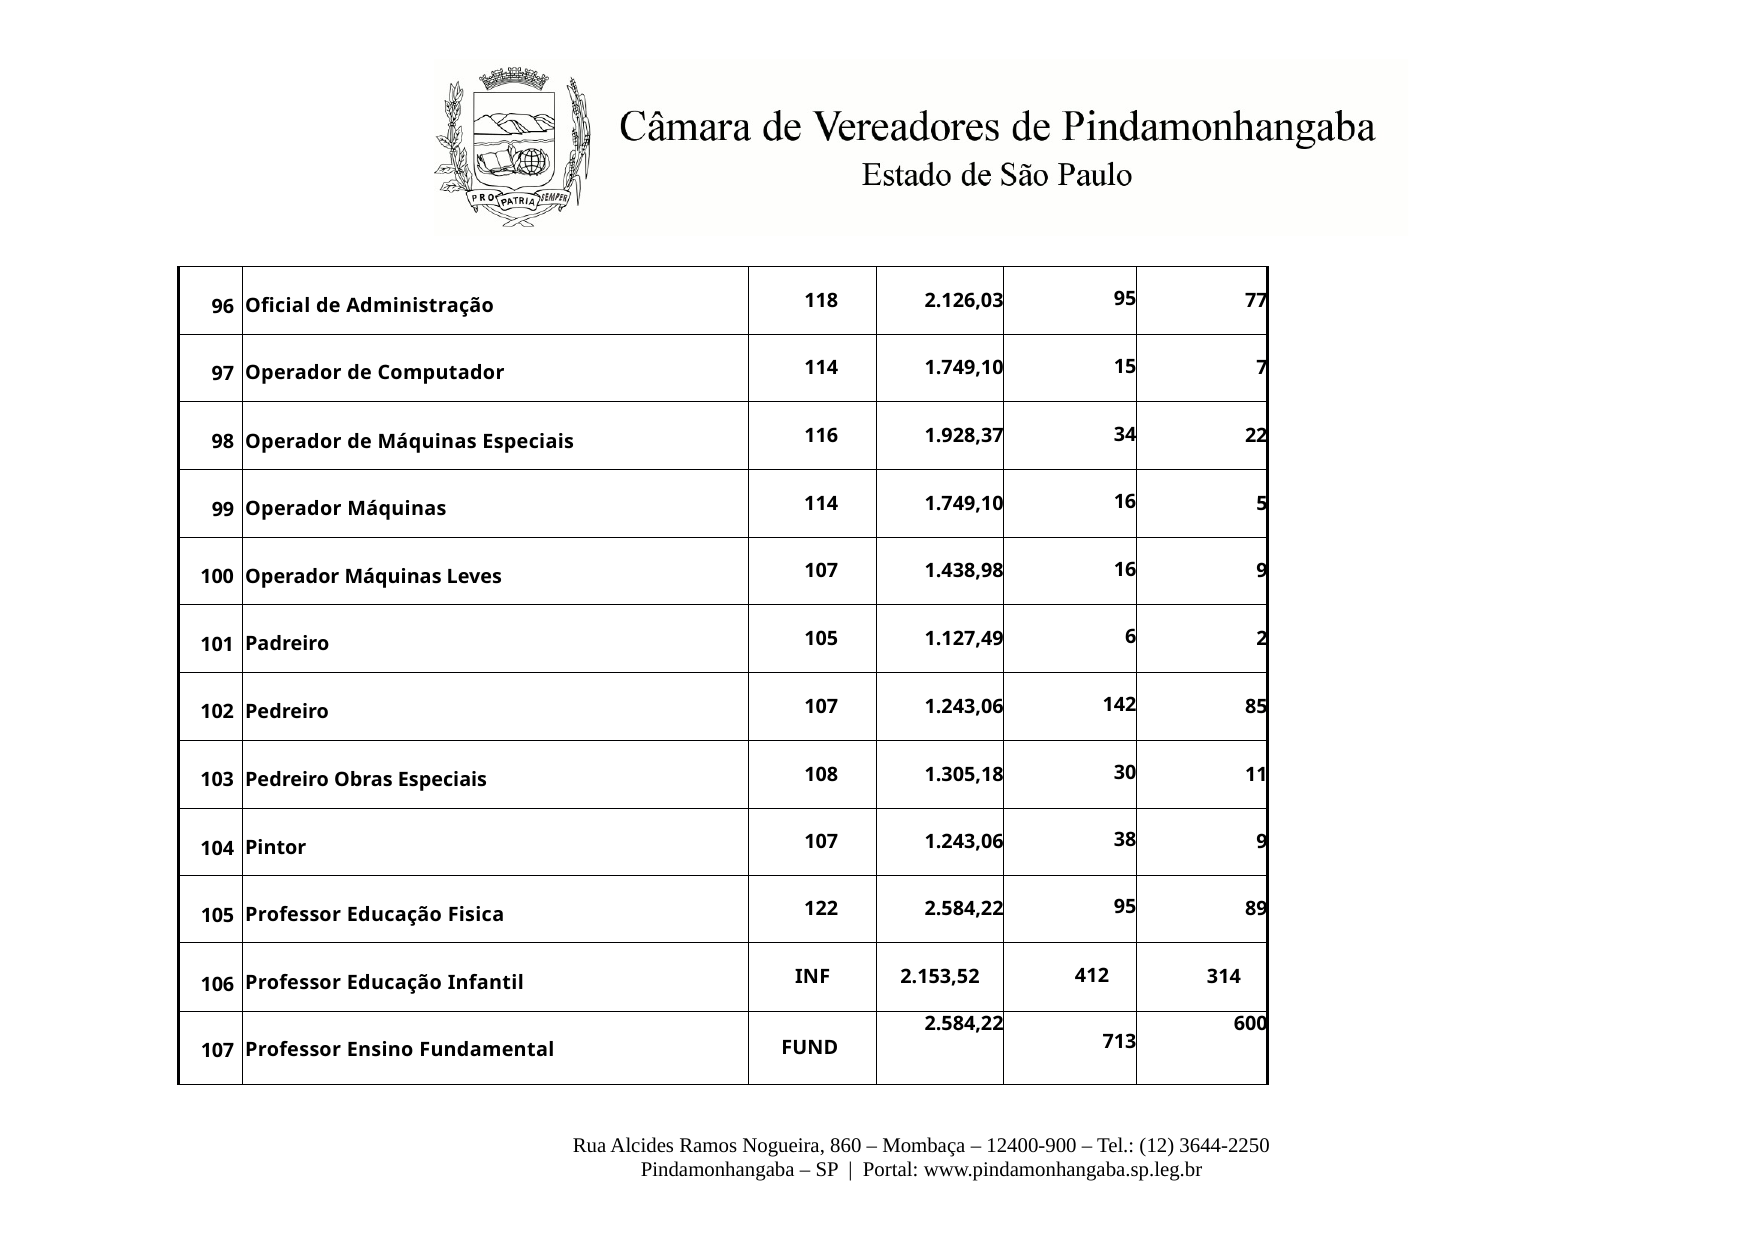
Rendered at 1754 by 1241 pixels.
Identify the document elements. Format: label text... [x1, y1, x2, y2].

table_cell 118 [749, 267, 876, 333]
table_cell 105 [180, 876, 242, 942]
table_cell 95 [1004, 876, 1136, 942]
table_cell 11 [1137, 741, 1266, 808]
table_cell 142 [1004, 673, 1136, 739]
table_cell 107 [749, 538, 876, 604]
table_cell Pedreiro Obras Especiais [243, 741, 748, 808]
table_cell 116 [749, 402, 876, 469]
table_cell 2 [1137, 605, 1266, 672]
table_cell 114 [749, 470, 876, 537]
table_cell 1.243,06 [877, 809, 1003, 874]
table_cell 97 [180, 335, 242, 401]
table_cell 1.749,10 [877, 470, 1003, 537]
table_cell 16 [1004, 538, 1136, 604]
table_cell INF [749, 943, 876, 1011]
table_cell 314 [1137, 943, 1266, 1011]
table_cell 1.928,37 [877, 402, 1003, 469]
table_cell 103 [180, 741, 242, 808]
table_cell 412 [1004, 943, 1136, 1011]
table_cell 108 [749, 741, 876, 808]
table_cell Pedreiro [243, 673, 748, 739]
table_cell 107 [180, 1012, 242, 1084]
table_cell Padreiro [243, 605, 748, 672]
table_cell 15 [1004, 335, 1136, 401]
table_cell 38 [1004, 809, 1136, 874]
table_cell Operador Máquinas [243, 470, 748, 537]
table_cell 107 [749, 809, 876, 874]
table_cell 1.243,06 [877, 673, 1003, 739]
table_cell 96 [180, 267, 242, 333]
table_cell 2.584,22 [877, 1012, 1003, 1084]
table_cell 2.584,22 [877, 876, 1003, 942]
table_cell 85 [1137, 673, 1266, 739]
table_cell 104 [180, 809, 242, 874]
picture [434, 59, 1409, 236]
table_cell 6 [1004, 605, 1136, 672]
table_cell 1.438,98 [877, 538, 1003, 604]
table_cell Operador Máquinas Leves [243, 538, 748, 604]
table_cell 100 [180, 538, 242, 604]
table_cell 713 [1004, 1012, 1136, 1084]
table_cell 114 [749, 335, 876, 401]
table_cell 600 [1137, 1012, 1266, 1084]
table_cell 22 [1137, 402, 1266, 469]
table_cell Oficial de Administração [243, 267, 748, 333]
table_cell 5 [1137, 470, 1266, 537]
table_cell Operador de Computador [243, 335, 748, 401]
table_cell Professor Educação Fisica [243, 876, 748, 942]
table_cell Operador de Máquinas Especiais [243, 402, 748, 469]
table_cell 1.305,18 [877, 741, 1003, 808]
table_cell 16 [1004, 470, 1136, 537]
table_cell 102 [180, 673, 242, 739]
table_cell 101 [180, 605, 242, 672]
table_cell 122 [749, 876, 876, 942]
table_cell Professor Educação Infantil [243, 943, 748, 1011]
table_cell 106 [180, 943, 242, 1011]
table_cell 98 [180, 402, 242, 469]
table_cell 7 [1137, 335, 1266, 401]
table_cell 95 [1004, 267, 1136, 333]
table_cell Professor Ensino Fundamental [243, 1012, 748, 1084]
table_cell 1.127,49 [877, 605, 1003, 672]
table_cell 2.126,03 [877, 267, 1003, 333]
table_cell 105 [749, 605, 876, 672]
table_cell 107 [749, 673, 876, 739]
table_cell 89 [1137, 876, 1266, 942]
table_cell Pintor [243, 809, 748, 874]
table_cell 34 [1004, 402, 1136, 469]
table_cell 1.749,10 [877, 335, 1003, 401]
table_cell 9 [1137, 809, 1266, 874]
table_cell 77 [1137, 267, 1266, 333]
table_cell 30 [1004, 741, 1136, 808]
table_cell 9 [1137, 538, 1266, 604]
table_cell FUND [749, 1012, 876, 1084]
table_cell 2.153,52 [877, 943, 1003, 1011]
table_cell 99 [180, 470, 242, 537]
